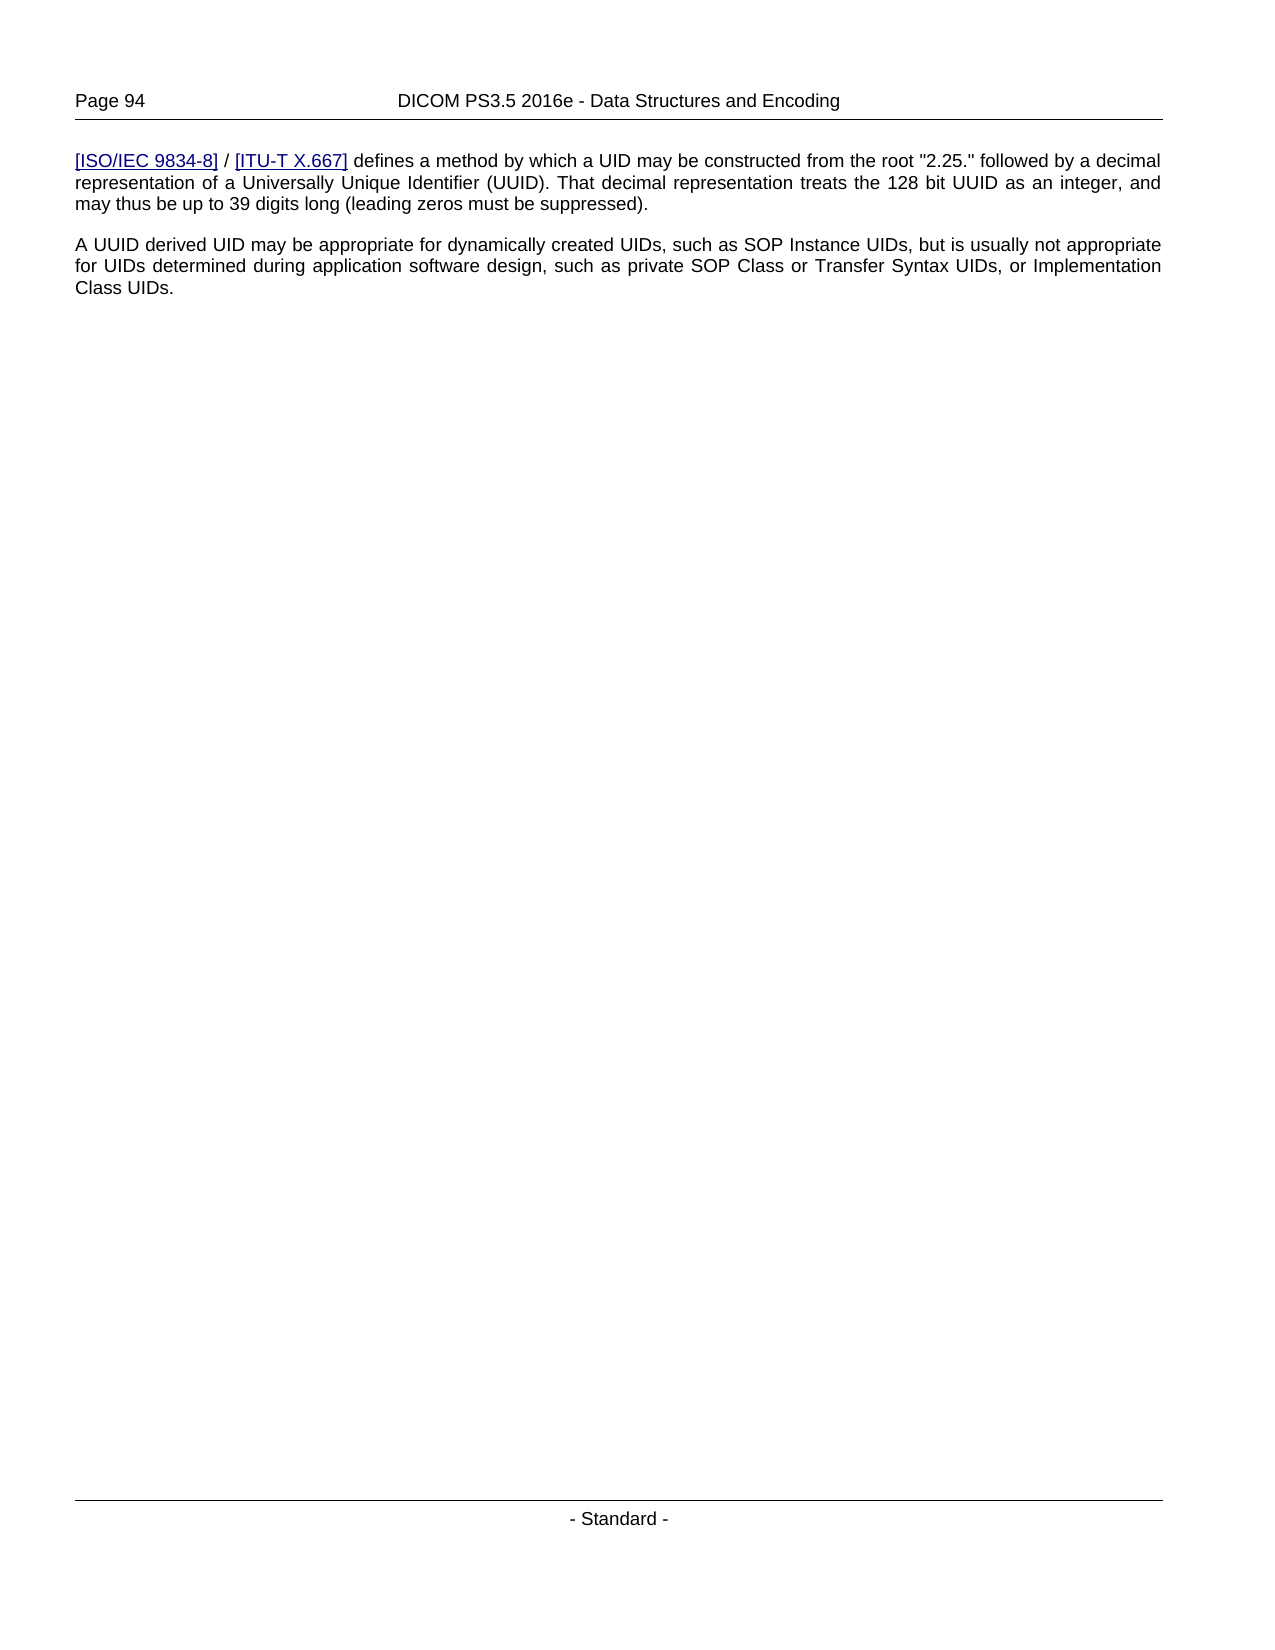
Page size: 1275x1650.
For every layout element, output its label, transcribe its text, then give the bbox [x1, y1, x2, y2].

text A UUID derived UID may be appropriate for dynamically created UIDs, such as SOP Instance UIDs, but is usually not appropriate for UIDs determined during application software design, such as private SOP Class or Transfer Syntax UIDs, or Implementation Class UIDs. [75, 233, 1162, 298]
text [ISO/IEC 9834-8] / [ITU-T X.667] defines a method by which a UID may be constructed from the root "2.25." followed by a decimal representation of a Universally Unique Identifier (UUID). That decimal representation treats the 128 bit UUID as an integer, and may thus be up to 39 digits long (leading zeros must be suppressed). [75, 150, 1162, 215]
